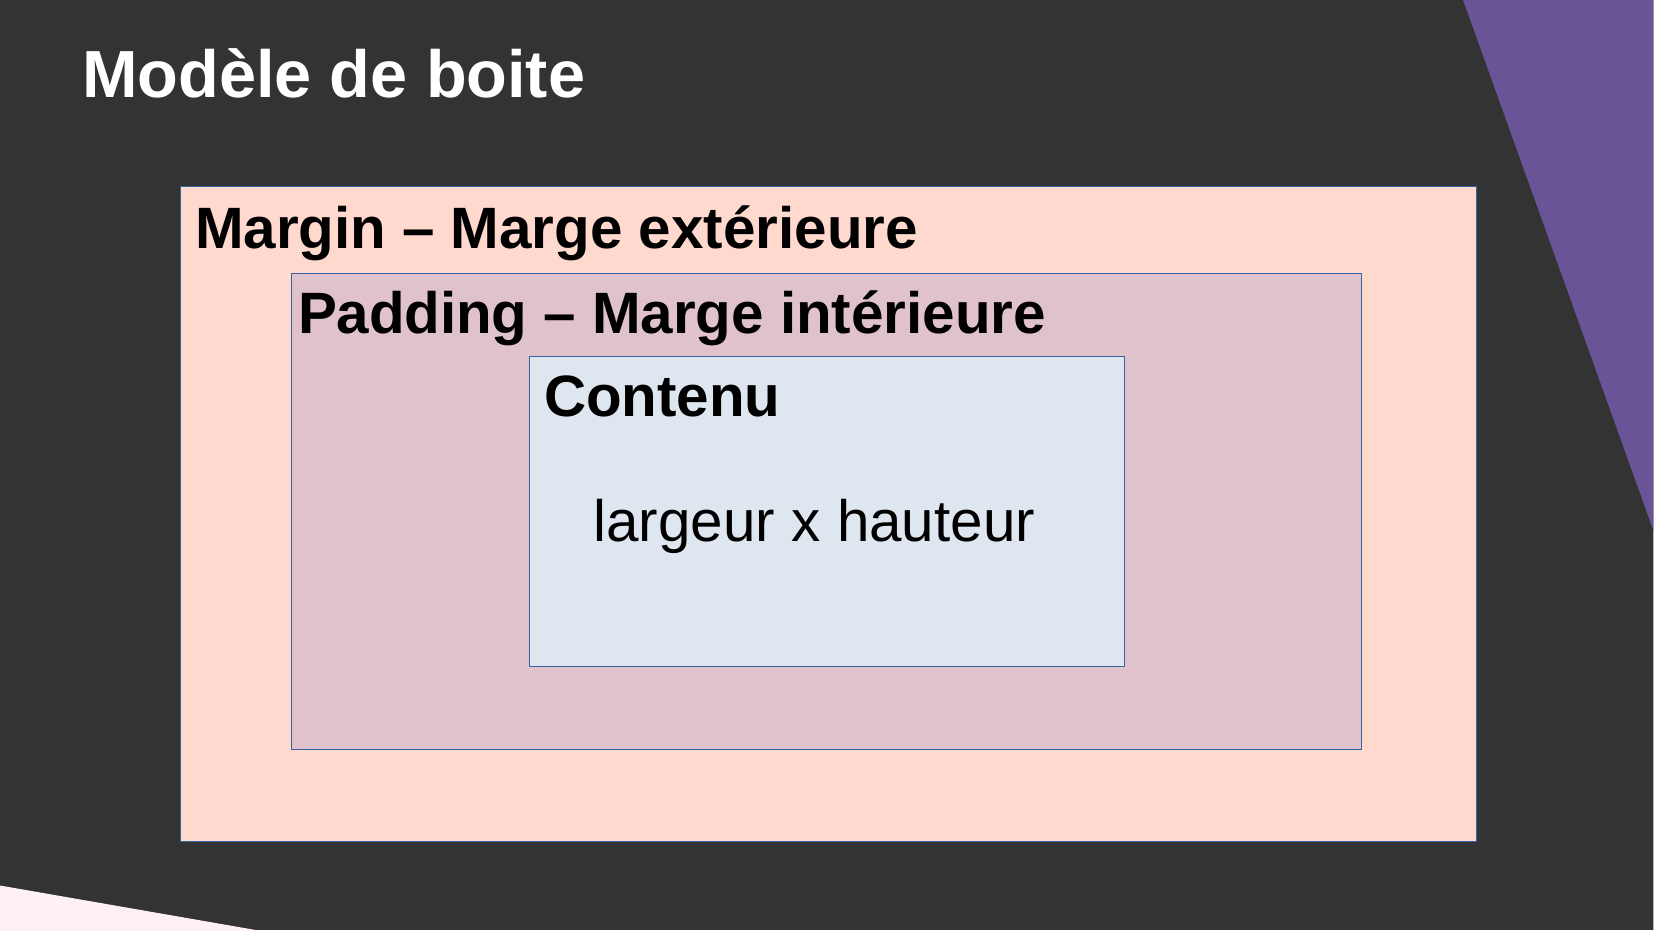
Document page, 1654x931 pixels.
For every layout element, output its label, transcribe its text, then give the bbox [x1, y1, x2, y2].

text_box largeur x hauteur [578, 481, 1075, 562]
text_box Padding – Marge intérieure [283, 273, 1276, 354]
text_box Contenu [529, 356, 1512, 437]
text_box [180, 186, 1477, 842]
title Modèle de boite [82, 37, 1571, 112]
text_box Margin – Marge extérieure [180, 188, 1173, 268]
text_box [0, 885, 262, 931]
text_box [1463, 0, 1654, 533]
